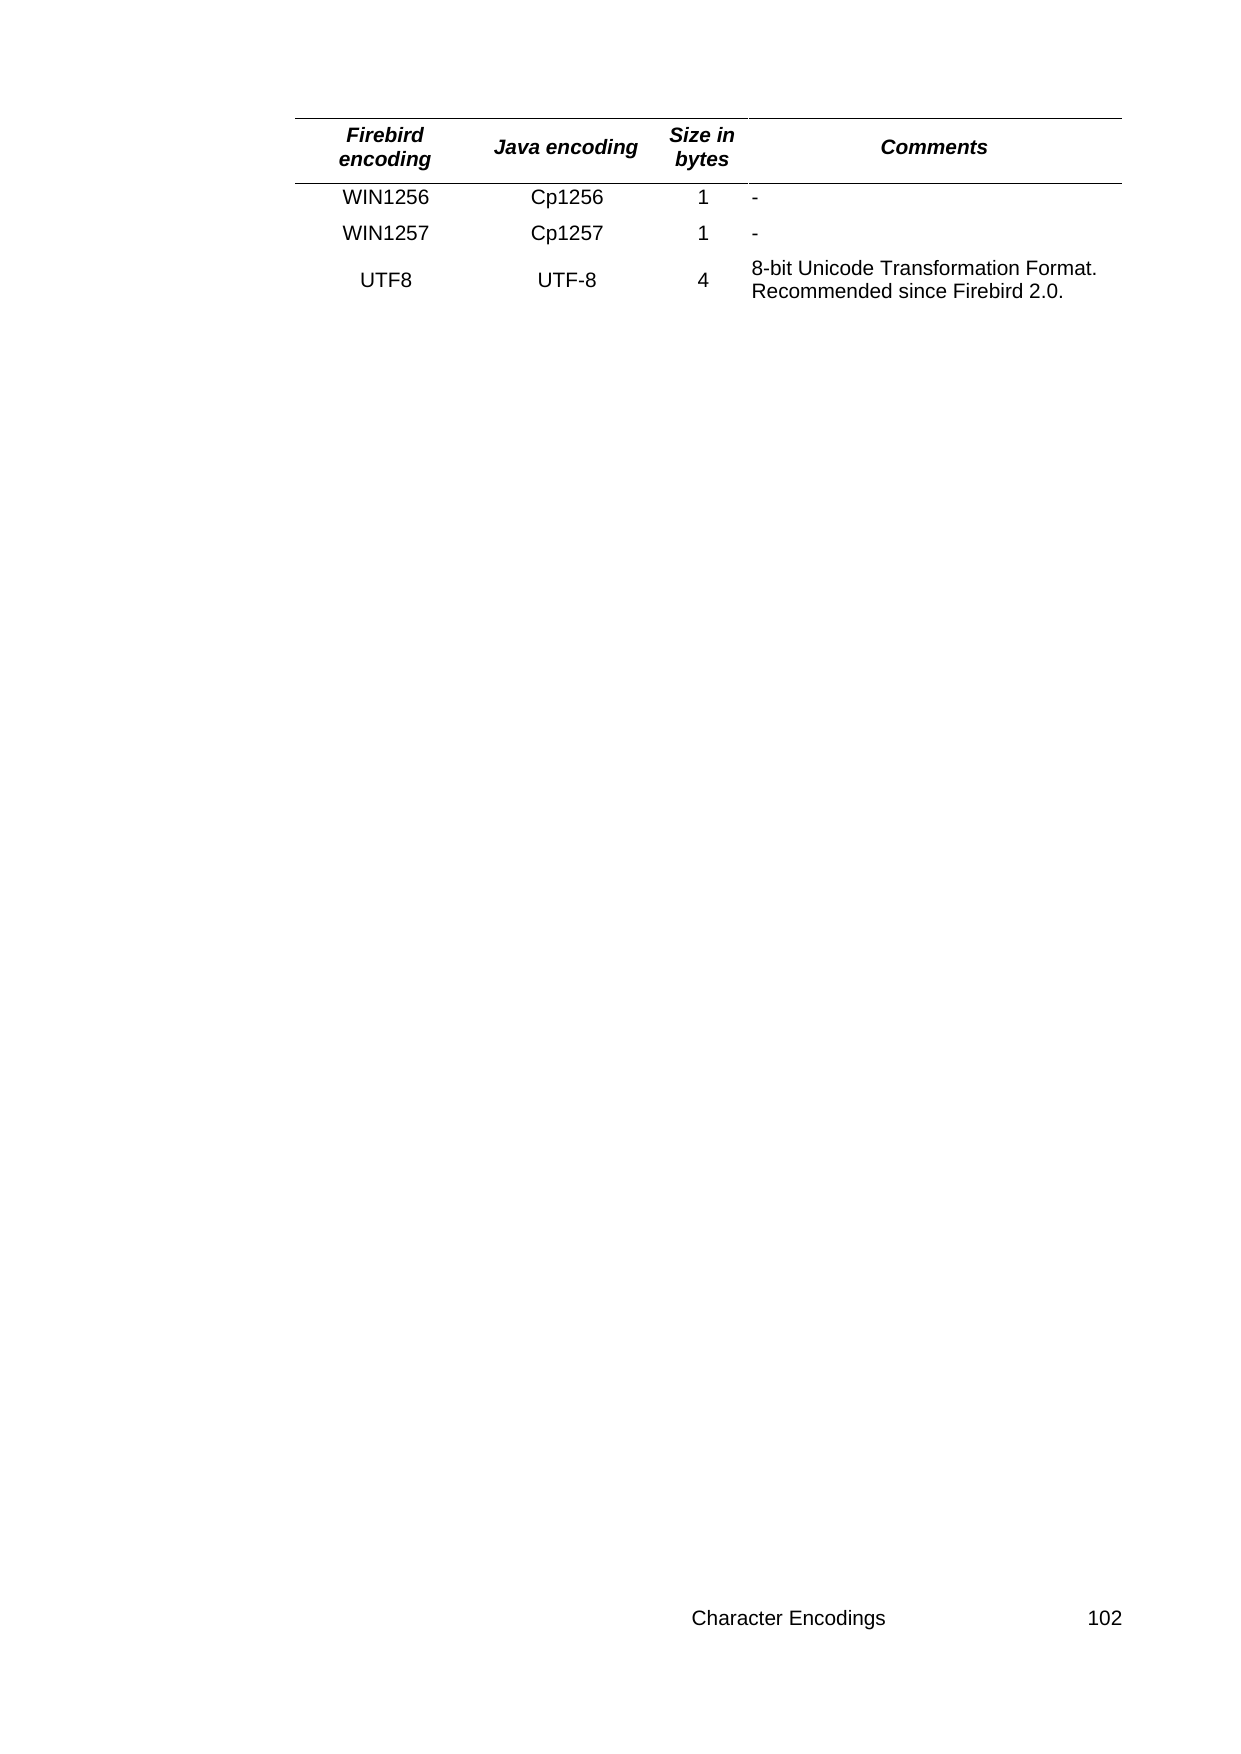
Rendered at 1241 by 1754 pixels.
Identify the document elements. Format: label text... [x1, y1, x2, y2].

table_header Java encoding [476, 119, 658, 183]
table_cell UTF8 [295, 254, 476, 312]
table_header Size in bytes [658, 119, 748, 183]
table_cell Cp1256 [476, 184, 658, 218]
table_cell WIN1256 [295, 184, 476, 218]
table_header Comments [749, 119, 1122, 183]
table_cell 8-bit Unicode Transformation Format. Recommended since Firebird 2.0. [749, 254, 1122, 312]
table_cell WIN1257 [295, 218, 476, 254]
table_cell 1 [658, 184, 748, 218]
table_cell 1 [658, 218, 748, 254]
table_cell - [749, 184, 1122, 218]
table_cell Cp1257 [476, 218, 658, 254]
table_header Firebird encoding [295, 119, 476, 183]
table_cell 4 [658, 254, 748, 312]
table_cell UTF-8 [476, 254, 658, 312]
table_cell - [749, 218, 1122, 254]
